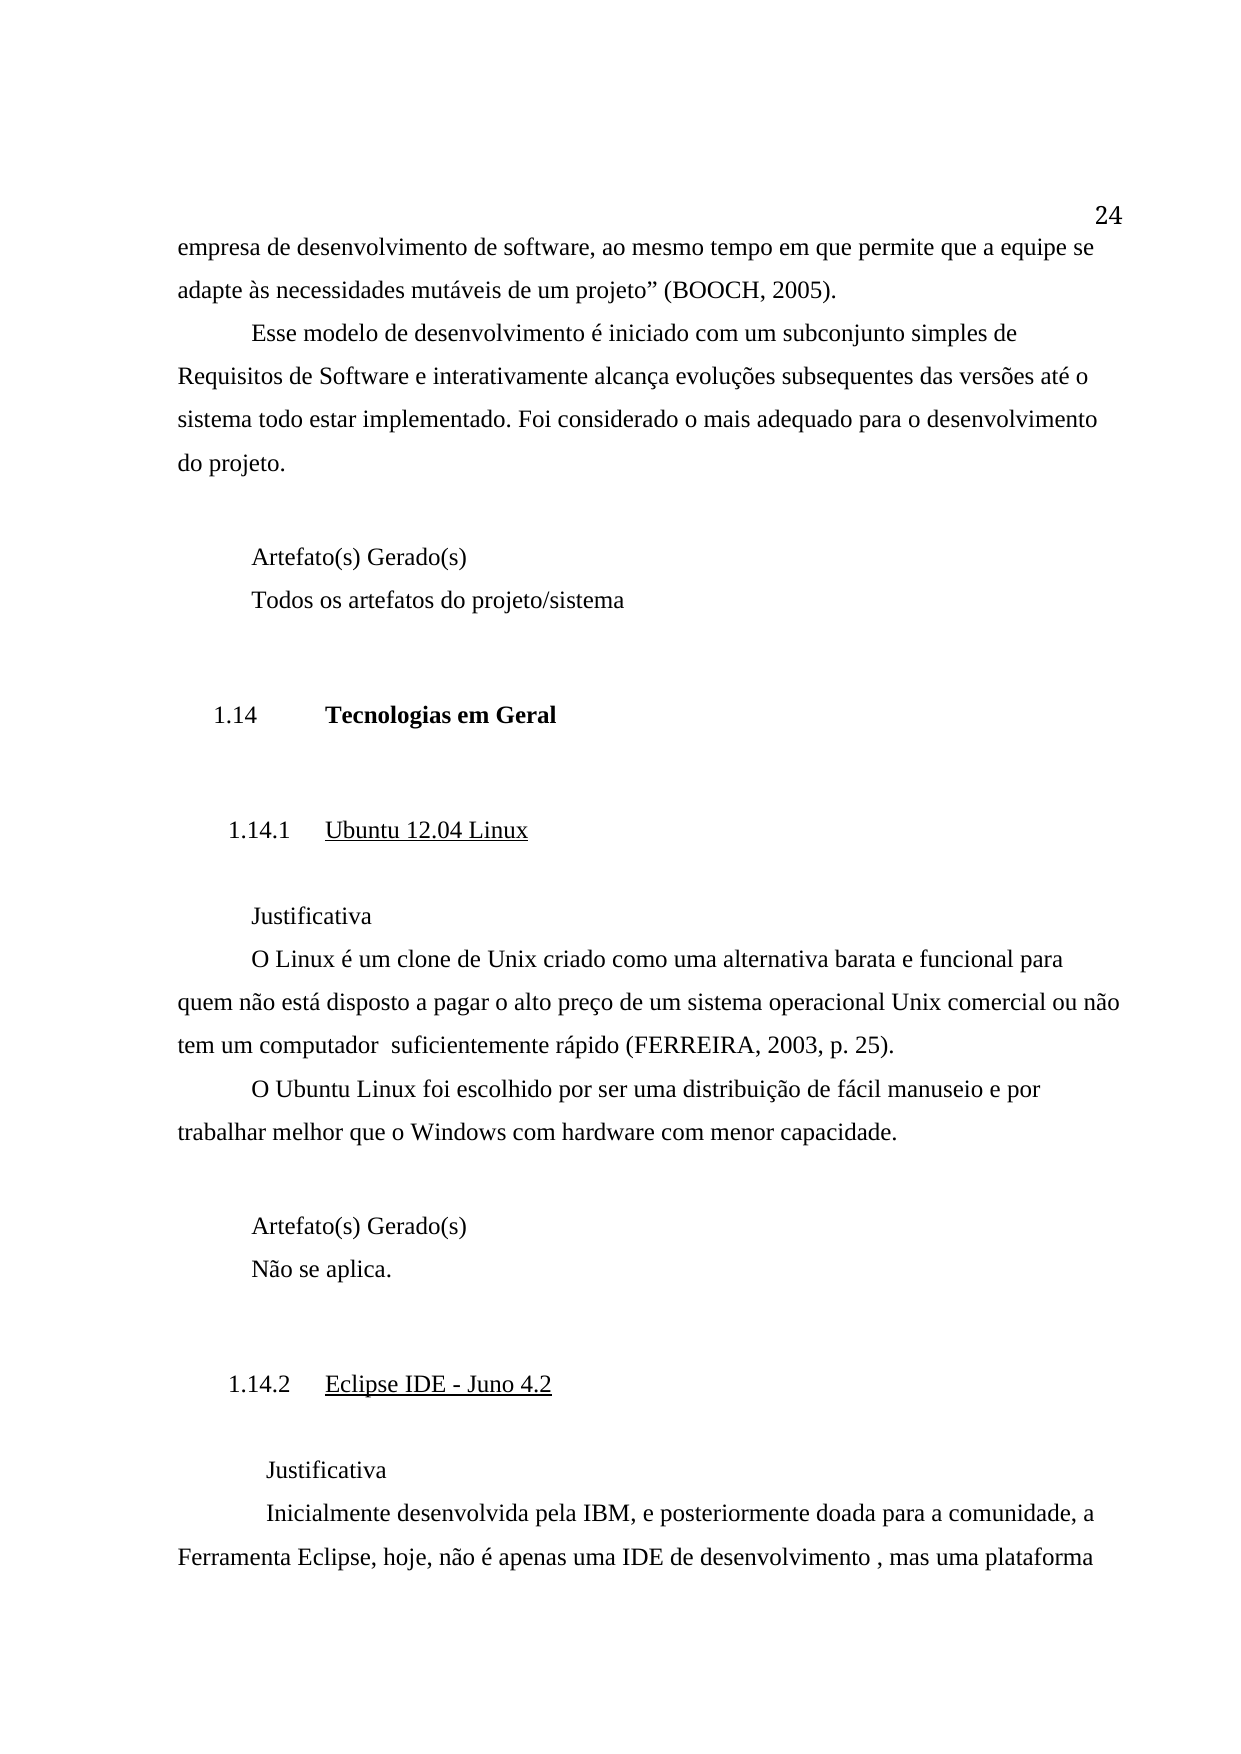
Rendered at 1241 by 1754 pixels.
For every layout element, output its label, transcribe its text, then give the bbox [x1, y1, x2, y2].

text Justificativa [177, 901, 1122, 930]
text Esse modelo de desenvolvimento é iniciado com um subconjunto simples de Requisitos de Software e interativamente alcança evoluções subsequentes das versões até o sistema todo estar implementado. Foi considerado o mais adequado para o desenvolvimento do projeto. [177, 318, 1122, 476]
text Inicialmente desenvolvida pela IBM, e posteriormente doada para a comunidade, a Ferramenta Eclipse, hoje, não é apenas uma IDE de desenvolvimento , mas uma plataforma [177, 1498, 1122, 1570]
text Não se aplica. [177, 1254, 1122, 1283]
text Justificativa [177, 1455, 1122, 1484]
text O Ubuntu Linux foi escolhido por ser uma distribuição de fácil manuseio e por trabalhar melhor que o Windows com hardware com menor capacidade. [177, 1074, 1122, 1146]
subtitle Ubuntu 12.04 Linux [222, 815, 1122, 844]
text O Linux é um clone de Unix criado como uma alternativa barata e funcional para quem não está disposto a pagar o alto preço de um sistema operacional Unix comercial ou não tem um computador suficientemente rápido (FERREIRA, 2003, p. 25). [177, 944, 1122, 1059]
text Artefato(s) Gerado(s) [177, 1211, 1122, 1240]
text Todos os artefatos do projeto/sistema [177, 585, 1122, 614]
text empresa de desenvolvimento de software, ao mesmo tempo em que permite que a equipe se adapte às necessidades mutáveis de um projeto” (BOOCH, 2005). [177, 232, 1122, 304]
subtitle Tecnologias em Geral [207, 700, 1122, 729]
subtitle Eclipse IDE - Juno 4.2 [222, 1369, 1122, 1398]
text Artefato(s) Gerado(s) [177, 542, 1122, 571]
